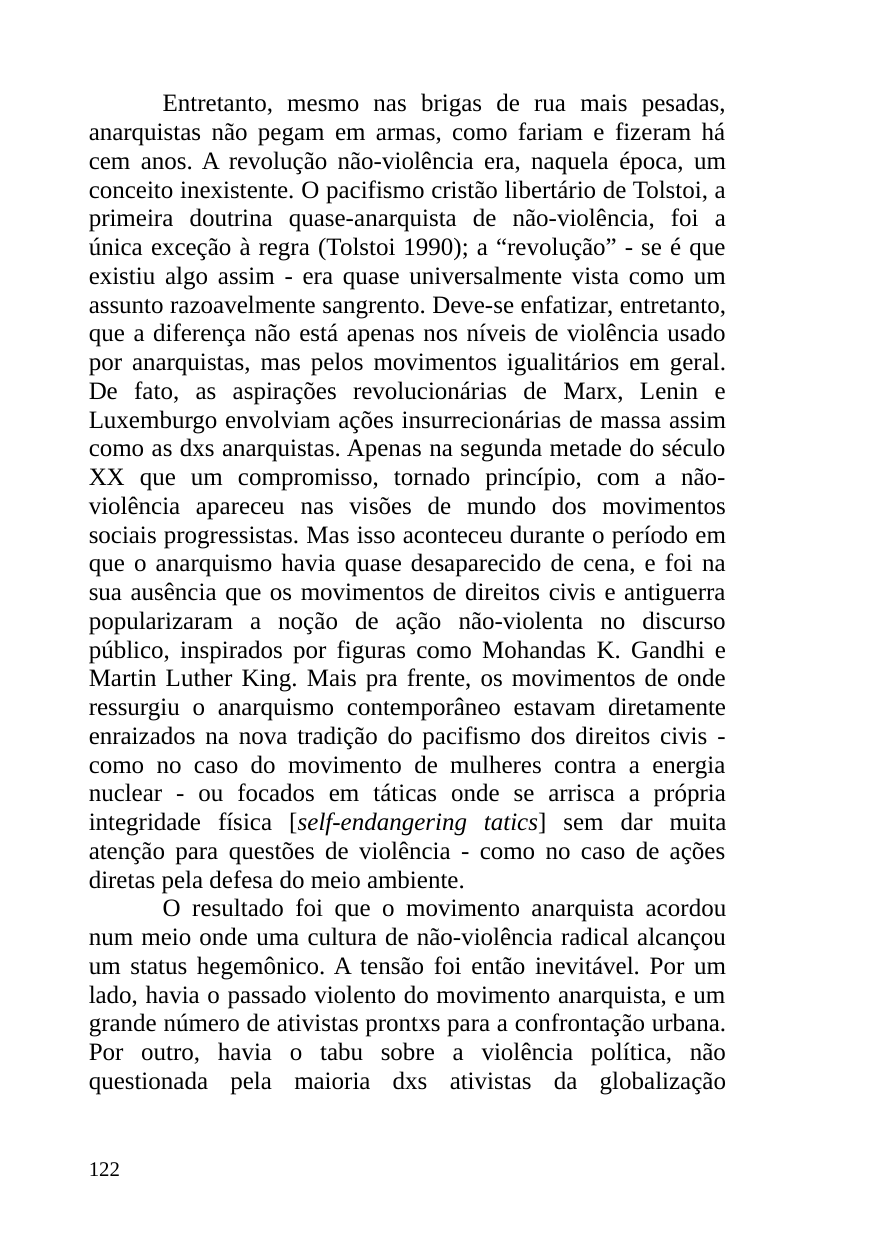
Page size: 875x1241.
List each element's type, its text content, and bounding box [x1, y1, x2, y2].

text O resultado foi que o movimento anarquista acordou num meio onde uma cultura de não-violência radical alcançou um status hegemônico. A tensão foi então inevitável. Por um lado, havia o passado violento do movimento anarquista, e um grande número de ativistas prontxs para a confrontação urbana. Por outro, havia o tabu sobre a violência política, não questionada pela maioria dxs ativistas da globalização [88, 893, 726, 1095]
text Entretanto, mesmo nas brigas de rua mais pesadas, anarquistas não pegam em armas, como fariam e fizeram há cem anos. A revolução não-violência era, naquela época, um conceito inexistente. O pacifismo cristão libertário de Tolstoi, a primeira doutrina quase-anarquista de não-violência, foi a única exceção à regra (Tolstoi 1990); a “revolução” - se é que existiu algo assim - era quase universalmente vista como um assunto razoavelmente sangrento. Deve-se enfatizar, entretanto, que a diferença não está apenas nos níveis de violência usado por anarquistas, mas pelos movimentos igualitários em geral. De fato, as aspirações revolucionárias de Marx, Lenin e Luxemburgo envolviam ações insurrecionárias de massa assim como as dxs anarquistas. Apenas na segunda metade do século XX que um compromisso, tornado princípio, com a não-violência apareceu nas visões de mundo dos movimentos sociais progressistas. Mas isso aconteceu durante o período em que o anarquismo havia quase desaparecido de cena, e foi na sua ausência que os movimentos de direitos civis e antiguerra popularizaram a noção de ação não-violenta no discurso público, inspirados por figuras como Mohandas K. Gandhi e Martin Luther King. Mais pra frente, os movimentos de onde ressurgiu o anarquismo contemporâneo estavam diretamente enraizados na nova tradição do pacifismo dos direitos civis - como no caso do movimento de mulheres contra a energia nuclear - ou focados em táticas onde se arrisca a própria integridade física [self-endangering tatics] sem dar muita atenção para questões de violência - como no caso de ações diretas pela defesa do meio ambiente. [88, 88, 726, 893]
